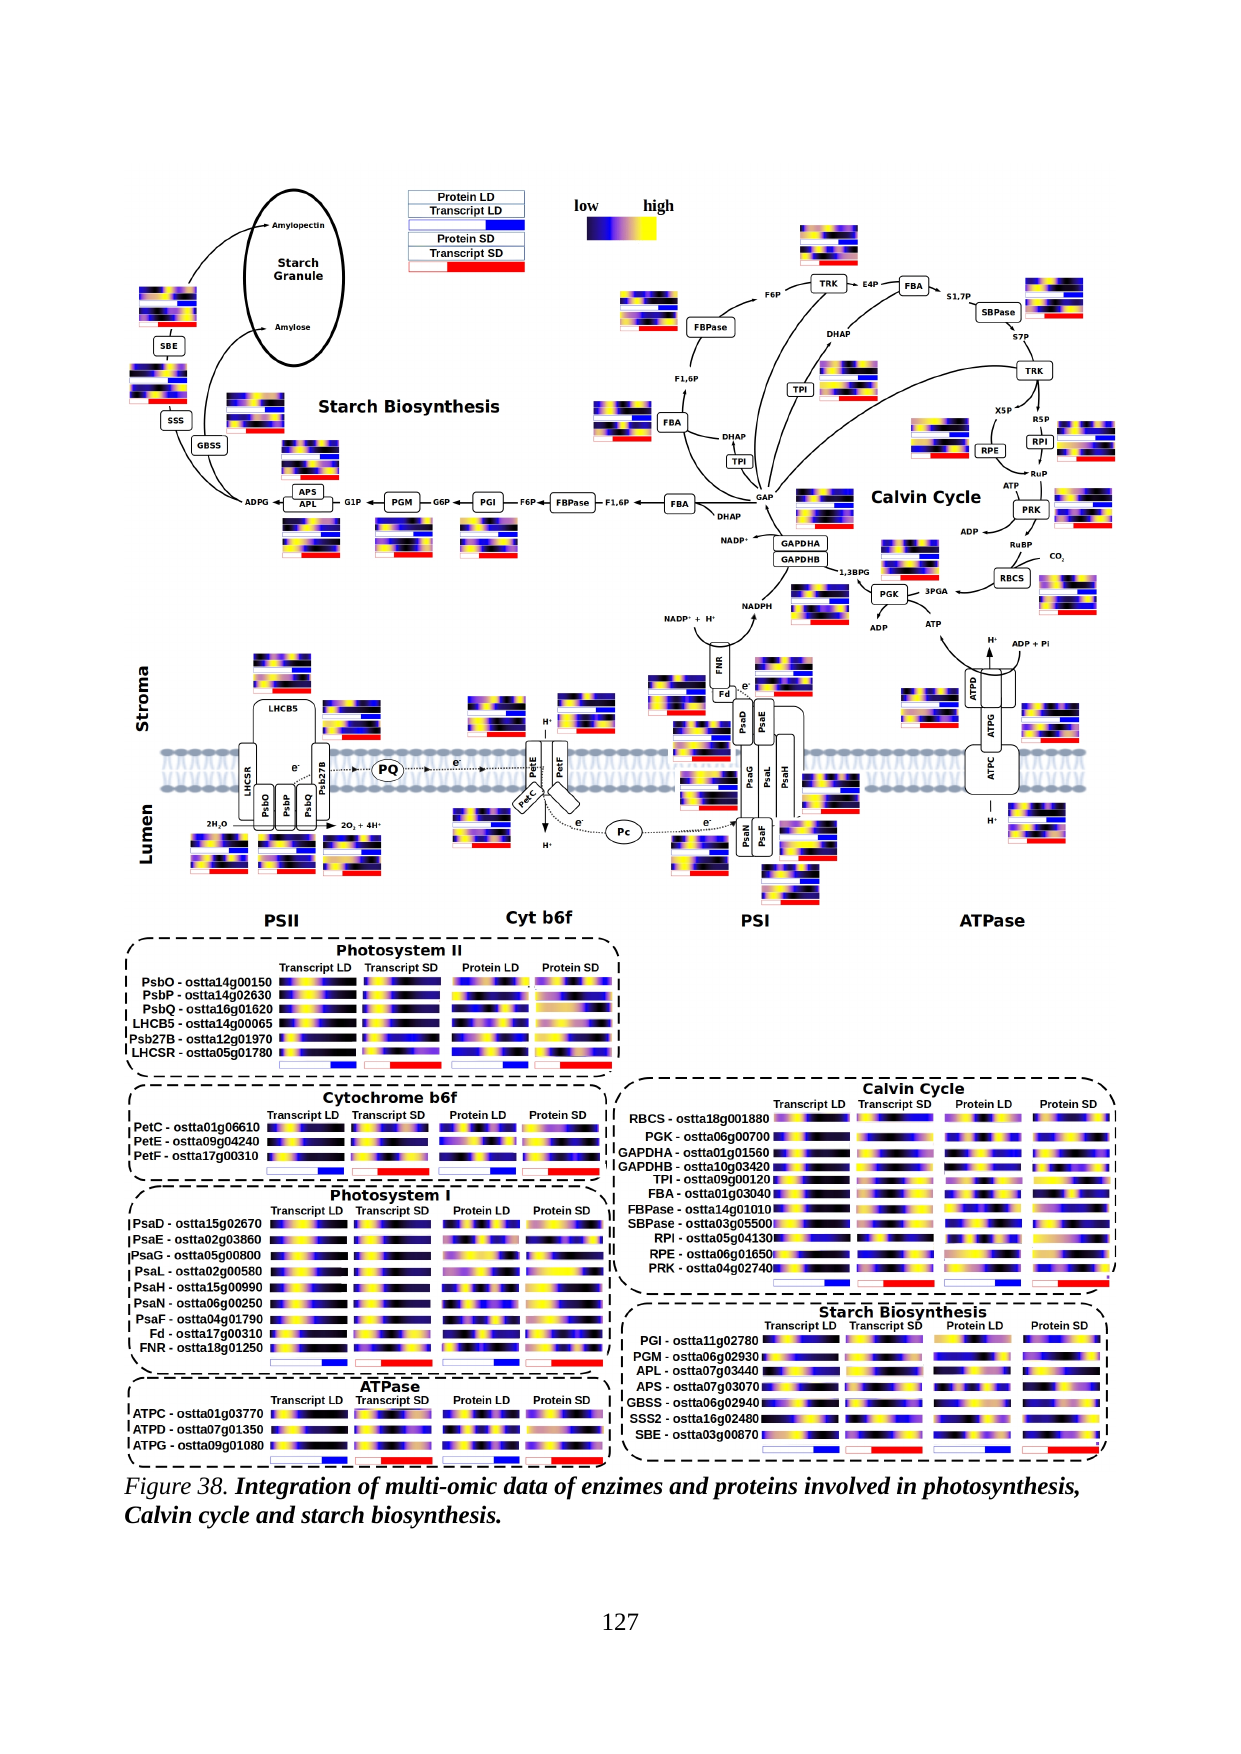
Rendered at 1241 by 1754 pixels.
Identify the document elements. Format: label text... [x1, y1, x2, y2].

picture [124, 163, 1117, 1472]
text Figure 38. Integration of multi-omic data of enzimes and proteins involved in photosynthesis, Calvin cycle and starch biosynthesis. [124, 1472, 1116, 1529]
